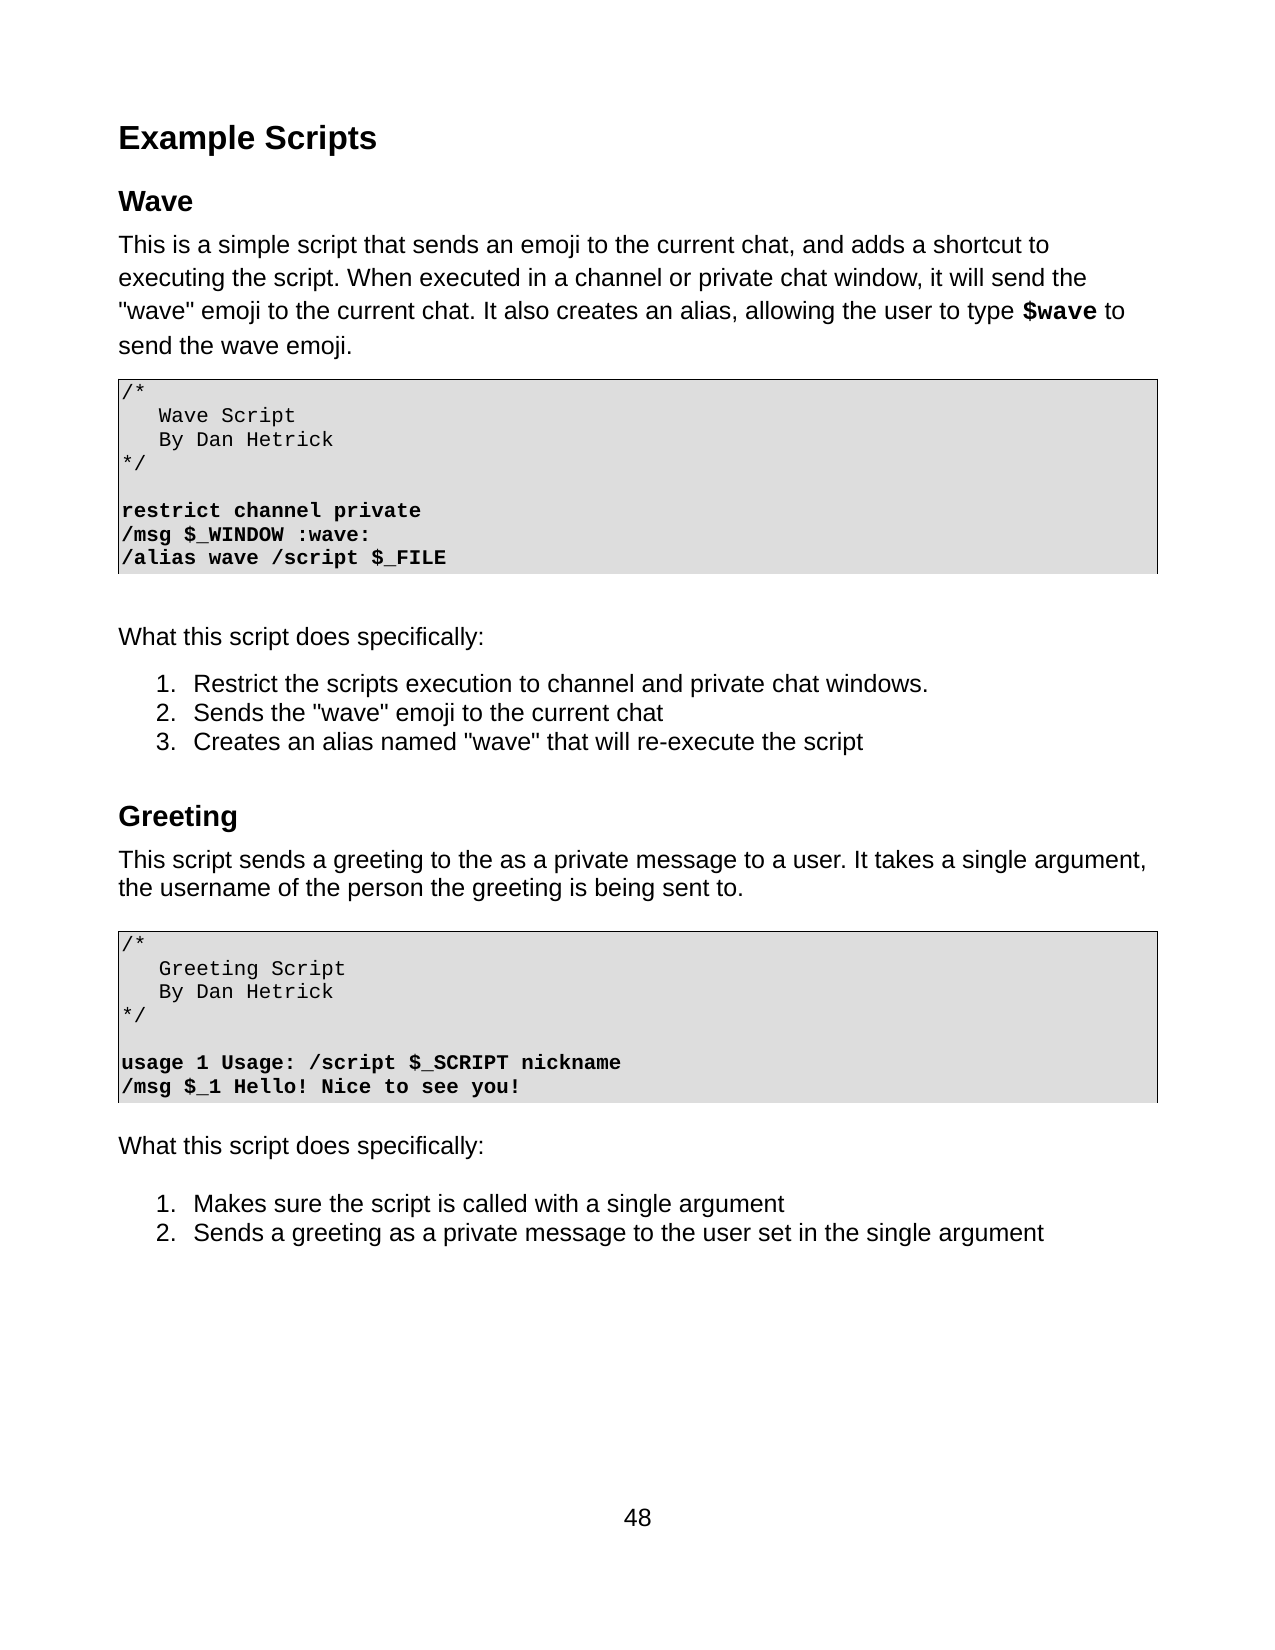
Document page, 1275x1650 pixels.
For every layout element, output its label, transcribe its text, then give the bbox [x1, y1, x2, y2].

subtitle Wave [118, 184, 1157, 217]
text This is a simple script that sends an emoji to the current chat, and adds a shortcut to executing the script. When executed in a channel or private chat window, it will send the "wave" emoji to the current chat. It also creates an alias, allowing the user to type $wave to send the wave emoji. [118, 230, 1157, 360]
text What this script does specifically: [118, 621, 1157, 650]
subtitle Greeting [118, 799, 1157, 832]
text This script sends a greeting to the as a private message to a user. It takes a single argument, the username of the person the greeting is being sent to. [118, 845, 1157, 902]
table_header /* Greeting Script By Dan Hetrick */ usage 1 Usage: /script $_SCRIPT nickname /msg $_1 Hello! Nice to see you! [119, 932, 1157, 1103]
subtitle Example Scripts [118, 118, 1157, 157]
list Sends the "wave" emoji to the current chat [156, 698, 1157, 727]
list Creates an alias named "wave" that will re-execute the script [156, 727, 1157, 755]
list Sends a greeting as a private message to the user set in the single argument [156, 1218, 1157, 1246]
text What this script does specifically: [118, 1131, 1157, 1160]
list Makes sure the script is called with a single argument [156, 1189, 1157, 1218]
table_header /* Wave Script By Dan Hetrick */ restrict channel private /msg $_WINDOW :wave: /alias wave /script $_FILE [119, 380, 1157, 574]
list Restrict the scripts execution to channel and private chat windows. [156, 669, 1157, 698]
